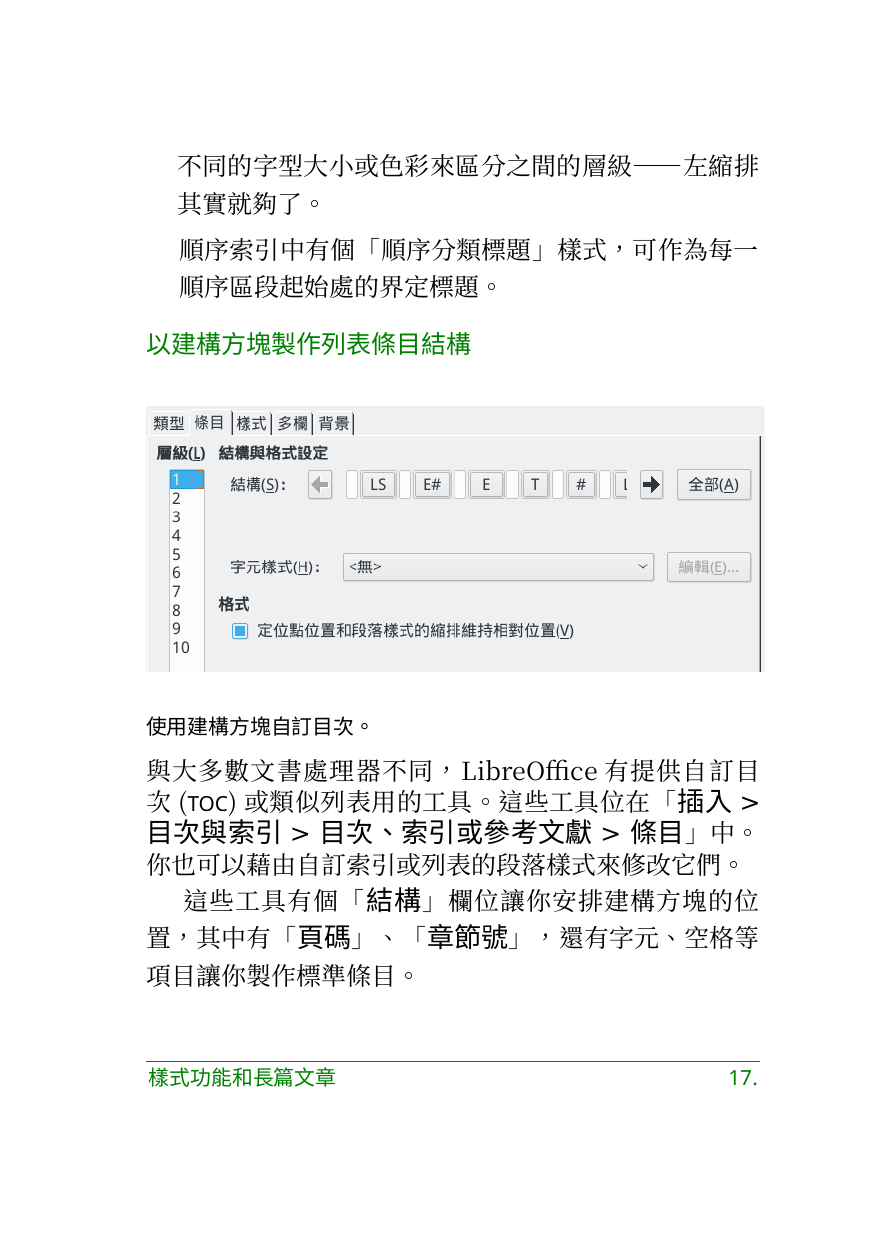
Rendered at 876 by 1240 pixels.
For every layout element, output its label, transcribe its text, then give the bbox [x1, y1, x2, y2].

picture [145, 406, 765, 672]
text 這些工具有個「結構」欄位讓你安排建構方塊的位置，其中有「頁碼」、「章節號」，還有字元、空格等項目讓你製作標準條目。 [146, 880, 760, 993]
table_cell 使用建構方塊自訂目次。 [146, 705, 760, 740]
table_header [146, 672, 760, 705]
text 順序索引中有個「順序分類標題」樣式，可作為每一順序區段起始處的界定標題。 [179, 229, 760, 304]
table_header [146, 375, 760, 406]
list 不同的字型大小或色彩來區分之間的層級——左縮排其實就夠了。 [146, 146, 760, 221]
subtitle 以建構方塊製作列表條目結構 [146, 328, 760, 359]
text 與大多數文書處理器不同，LibreOffice有提供自訂目次 (TOC) 或類似列表用的工具。這些工具位在「插入 > 目次與索引 > 目次、索引或參考文獻 > 條目」中。 你也可以藉由自訂索引或列表的段落樣式來修改它們。 [146, 755, 760, 880]
